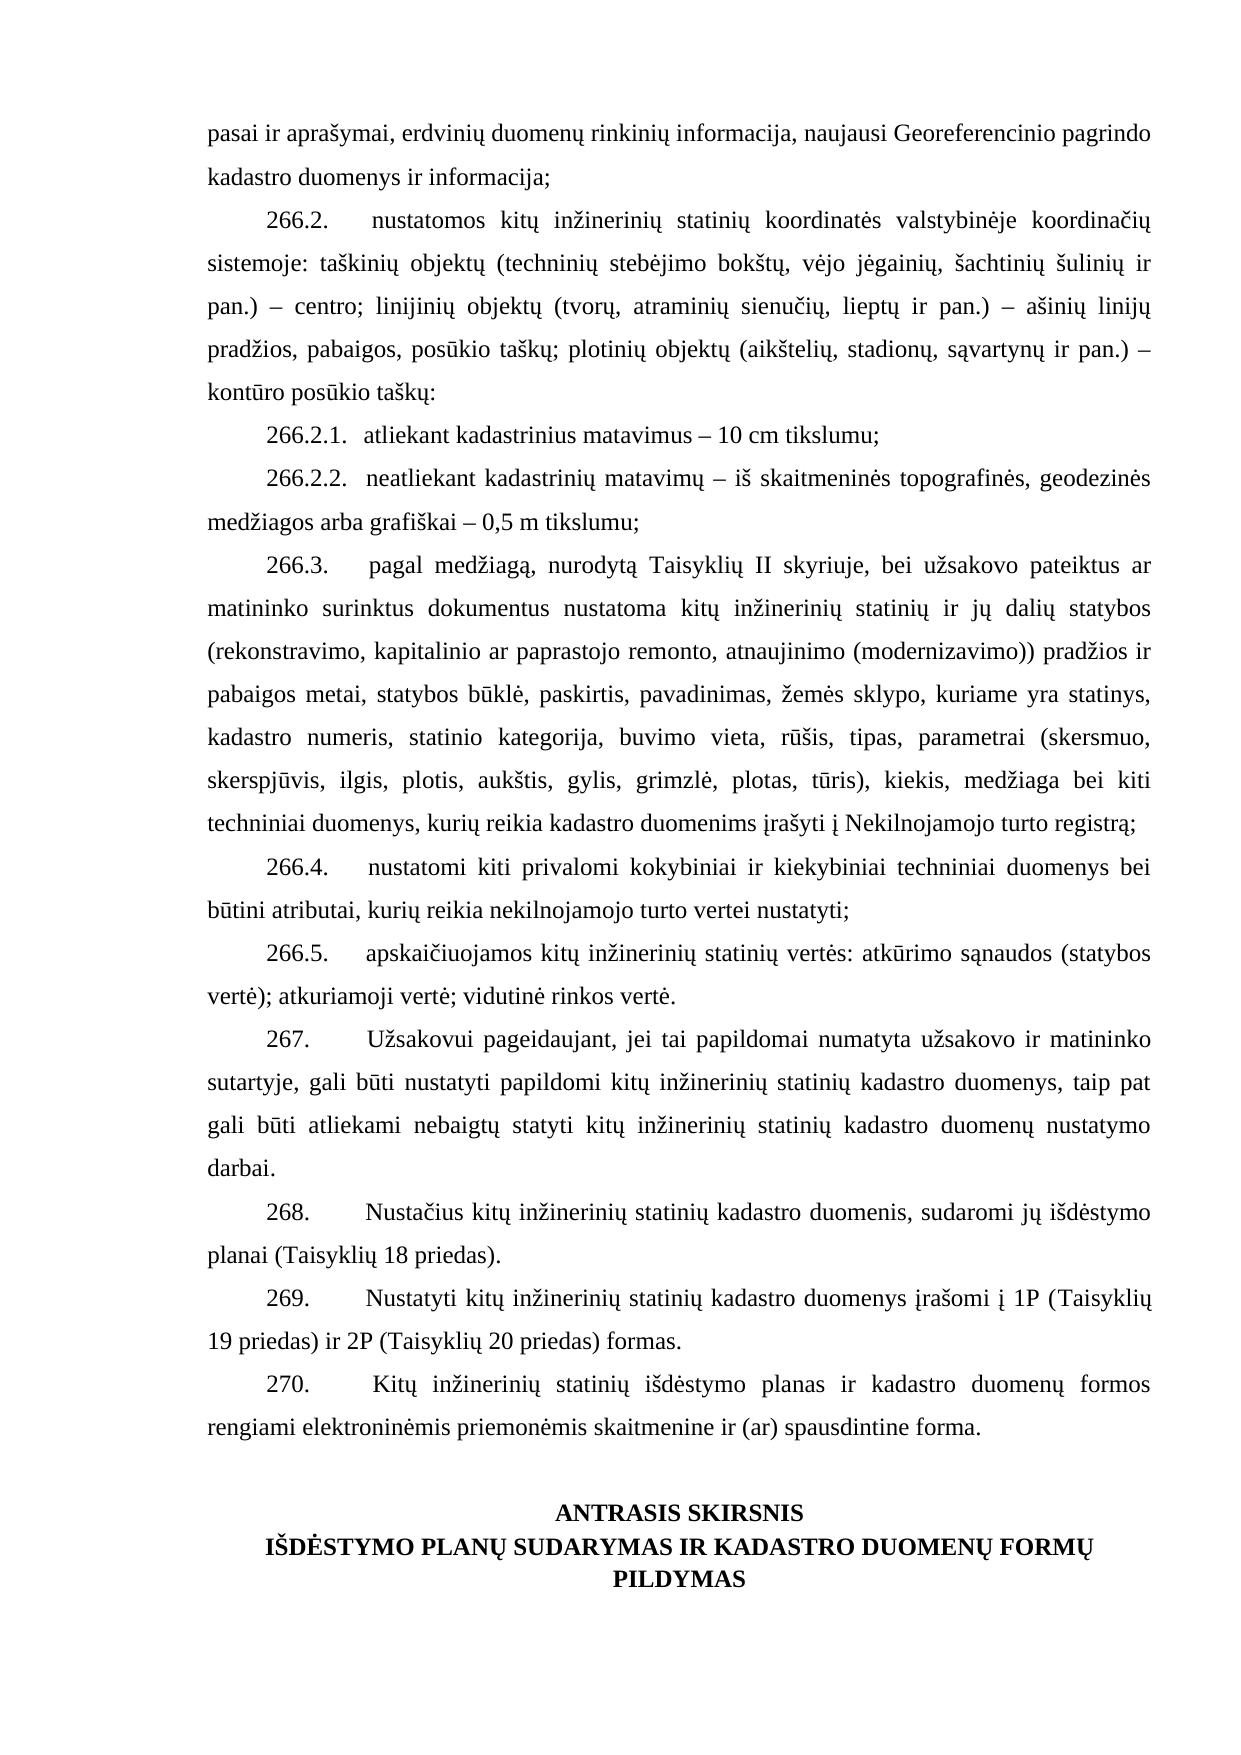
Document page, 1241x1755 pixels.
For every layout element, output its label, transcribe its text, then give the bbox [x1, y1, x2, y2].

text 266.2. nustatomos kitų inžinerinių statinių koordinatės valstybinėje koordinačių sistemoje: taškinių objektų (techninių stebėjimo bokštų, vėjo jėgainių, šachtinių šulinių ir pan.) – centro; linijinių objektų (tvorų, atraminių sienučių, lieptų ir pan.) – ašinių linijų pradžios, pabaigos, posūkio taškų; plotinių objektų (aikštelių, stadionų, sąvartynų ir pan.) – kontūro posūkio taškų: [207, 205, 1152, 406]
text 268. Nustačius kitų inžinerinių statinių kadastro duomenis, sudaromi jų išdėstymo planai (Taisyklių 18 priedas). [207, 1197, 1152, 1268]
text pasai ir aprašymai, erdvinių duomenų rinkinių informacija, naujausi Georeferencinio pagrindo kadastro duomenys ir informacija; [207, 118, 1152, 190]
text Antrasis skirsnis [207, 1498, 1152, 1527]
text 269. Nustatyti kitų inžinerinių statinių kadastro duomenys įrašomi į 1P (Taisyklių 19 priedas) ir 2P (Taisyklių 20 priedas) formas. [207, 1283, 1152, 1355]
text 270. Kitų inžinerinių statinių išdėstymo planas ir kadastro duomenų formos rengiami elektroninėmis priemonėmis skaitmenine ir (ar) spausdintine forma. [207, 1369, 1152, 1441]
text 266.4. nustatomi kiti privalomi kokybiniai ir kiekybiniai techniniai duomenys bei būtini atributai, kurių reikia nekilnojamojo turto vertei nustatyti; [207, 852, 1152, 923]
text 266.2.2. neatliekant kadastrinių matavimų – iš skaitmeninės topografinės, geodezinės medžiagos arba grafiškai – 0,5 m tikslumu; [207, 463, 1152, 535]
text 266.5. apskaičiuojamos kitų inžinerinių statinių vertės: atkūrimo sąnaudos (statybos vertė); atkuriamoji vertė; vidutinė rinkos vertė. [207, 938, 1152, 1010]
text 267. Užsakovui pageidaujant, jei tai papildomai numatyta užsakovo ir matininko sutartyje, gali būti nustatyti papildomi kitų inžinerinių statinių kadastro duomenys, taip pat gali būti atliekami nebaigtų statyti kitų inžinerinių statinių kadastro duomenų nustatymo darbai. [207, 1024, 1152, 1182]
text išdėstymo planų sudarymas IR KADASTRO DUOMENŲ FORMŲ PILDYMAS [207, 1532, 1152, 1593]
text 266.2.1. atliekant kadastrinius matavimus – 10 cm tikslumu; [207, 420, 1152, 449]
text 266.3. pagal medžiagą, nurodytą Taisyklių II skyriuje, bei užsakovo pateiktus ar matininko surinktus dokumentus nustatoma kitų inžinerinių statinių ir jų dalių statybos (rekonstravimo, kapitalinio ar paprastojo remonto, atnaujinimo (modernizavimo)) pradžios ir pabaigos metai, statybos būklė, paskirtis, pavadinimas, žemės sklypo, kuriame yra statinys, kadastro numeris, statinio kategorija, buvimo vieta, rūšis, tipas, parametrai (skersmuo, skerspjūvis, ilgis, plotis, aukštis, gylis, grimzlė, plotas, tūris), kiekis, medžiaga bei kiti techniniai duomenys, kurių reikia kadastro duomenims įrašyti į Nekilnojamojo turto registrą; [207, 550, 1152, 837]
